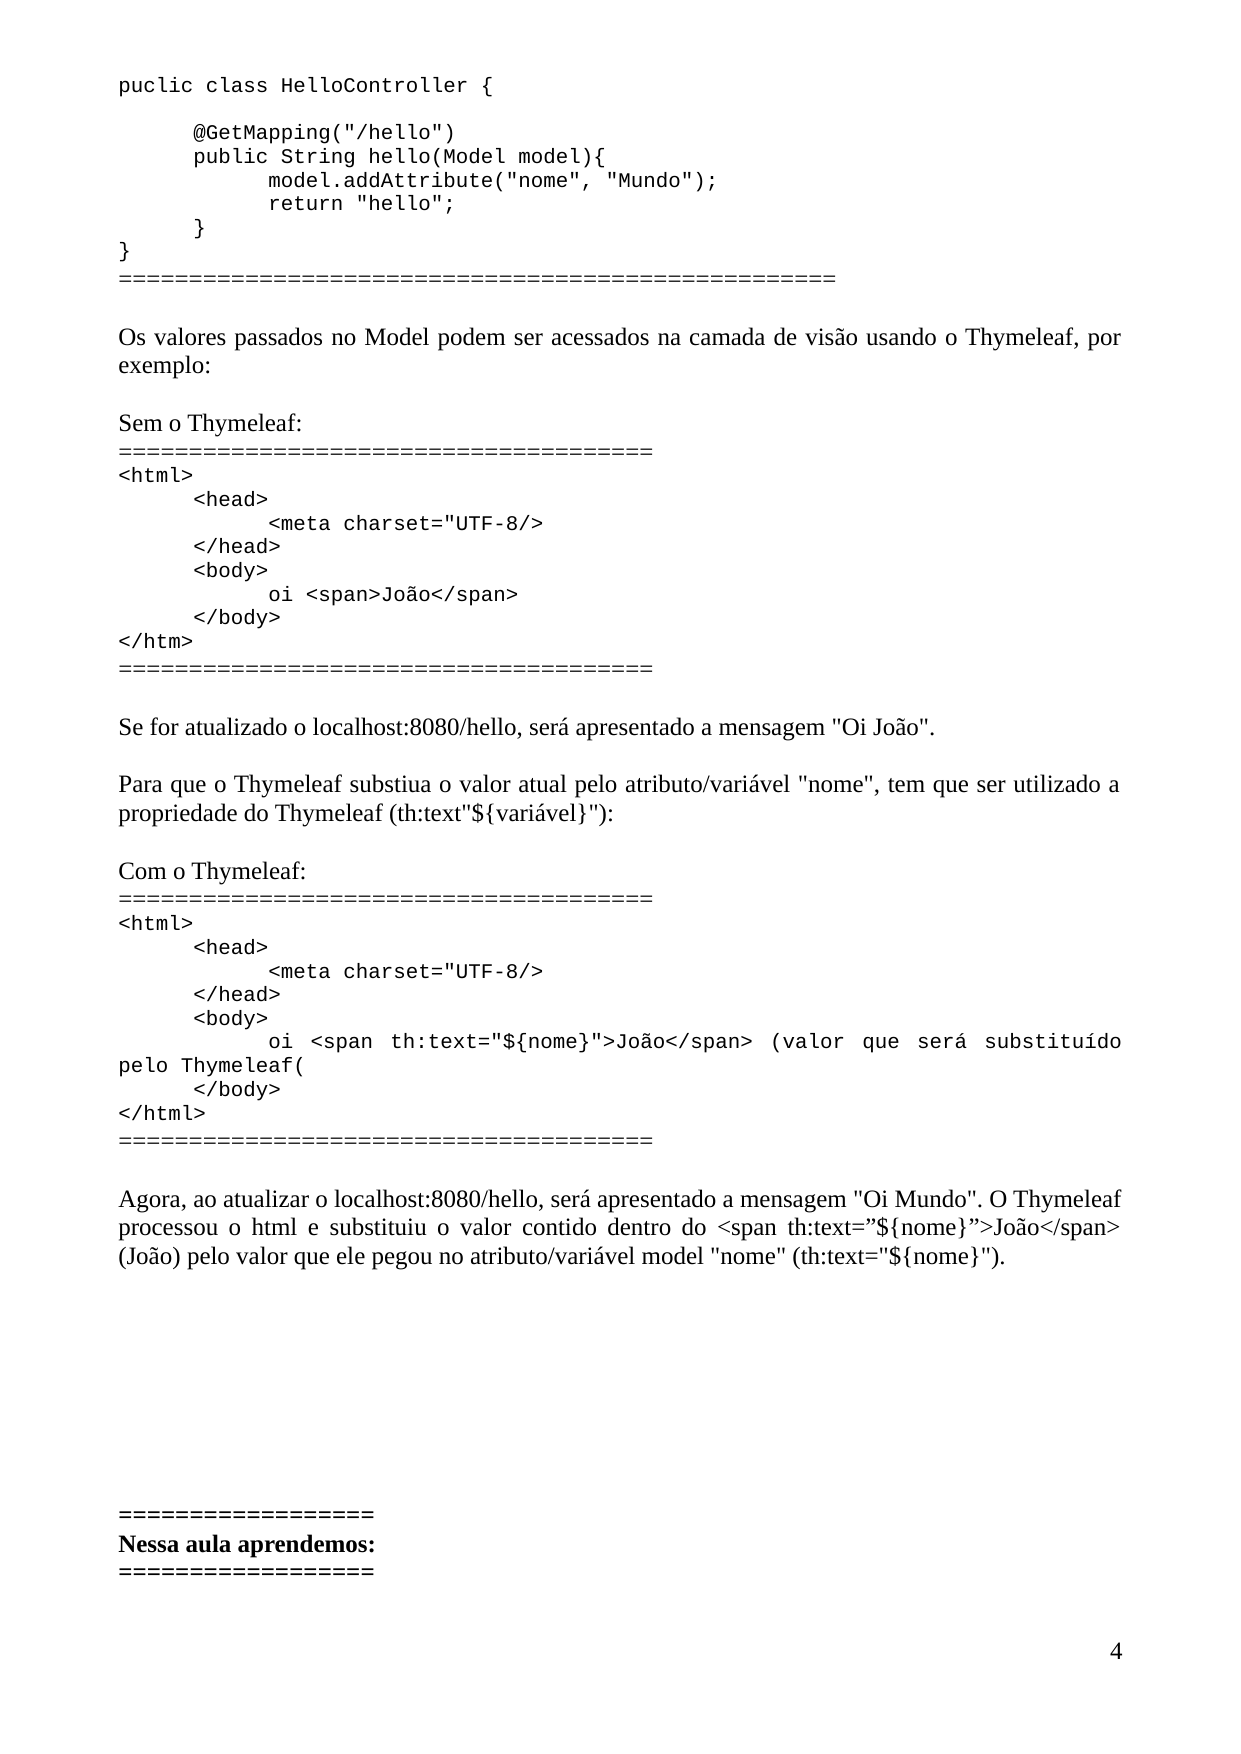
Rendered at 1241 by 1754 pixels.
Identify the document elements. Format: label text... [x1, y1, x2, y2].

text Se for atualizado o localhost:8080/hello, será apresentado a mensagem "Oi João". [118, 712, 1122, 741]
text </html> [118, 1102, 1122, 1126]
text ====================================== [118, 1126, 1122, 1155]
text } [118, 217, 1122, 241]
text Os valores passados no Model podem ser acessados na camada de visão usando o Thymeleaf, por exemplo: [118, 322, 1122, 379]
text @GetMapping("/hello") [118, 122, 1122, 146]
text Com o Thymeleaf: [118, 856, 1122, 884]
text <body> [118, 560, 1122, 584]
text <meta charset="UTF-8/> [118, 513, 1122, 536]
text public String hello(Model model){ [118, 146, 1122, 169]
text <body> [118, 1008, 1122, 1032]
text <meta charset="UTF-8/> [118, 961, 1122, 984]
text Nessa aula aprendemos: [118, 1529, 1122, 1557]
text Agora, ao atualizar o localhost:8080/hello, será apresentado a mensagem "Oi Mundo". O Thymeleaf processou o html e substituiu o valor contido dentro do <span th:text=”${nome}”>João</span> (João) pelo valor que ele pegou no atributo/variável model "nome" (th:text="${nome}"). [118, 1184, 1122, 1270]
text <html> [118, 465, 1122, 489]
text ====================================== [118, 654, 1122, 683]
text </htm> [118, 631, 1122, 654]
text <html> [118, 913, 1122, 937]
text puclic class HelloController { [118, 75, 1122, 99]
text </head> [118, 984, 1122, 1008]
text </body> [118, 1079, 1122, 1102]
text return "hello"; [118, 193, 1122, 217]
text oi <span>João</span> [118, 584, 1122, 607]
text oi <span th:text="${nome}">João</span> (valor que será substituído pelo Thymeleaf( [118, 1032, 1122, 1079]
text <head> [118, 937, 1122, 961]
text Para que o Thymeleaf substiua o valor atual pelo atributo/variável "nome", tem que ser utilizado a propriedade do Thymeleaf (th:text"${variável}"): [118, 769, 1122, 827]
text model.addAttribute("nome", "Mundo"); [118, 169, 1122, 193]
text ================== [118, 1500, 1122, 1529]
text ====================================== [118, 884, 1122, 913]
text Sem o Thymeleaf: [118, 408, 1122, 437]
text } [118, 241, 1122, 264]
text ================== [118, 1557, 1122, 1586]
text ====================================== [118, 437, 1122, 465]
text </body> [118, 607, 1122, 631]
text <head> [118, 489, 1122, 513]
text </head> [118, 536, 1122, 560]
text =================================================== [118, 264, 1122, 293]
